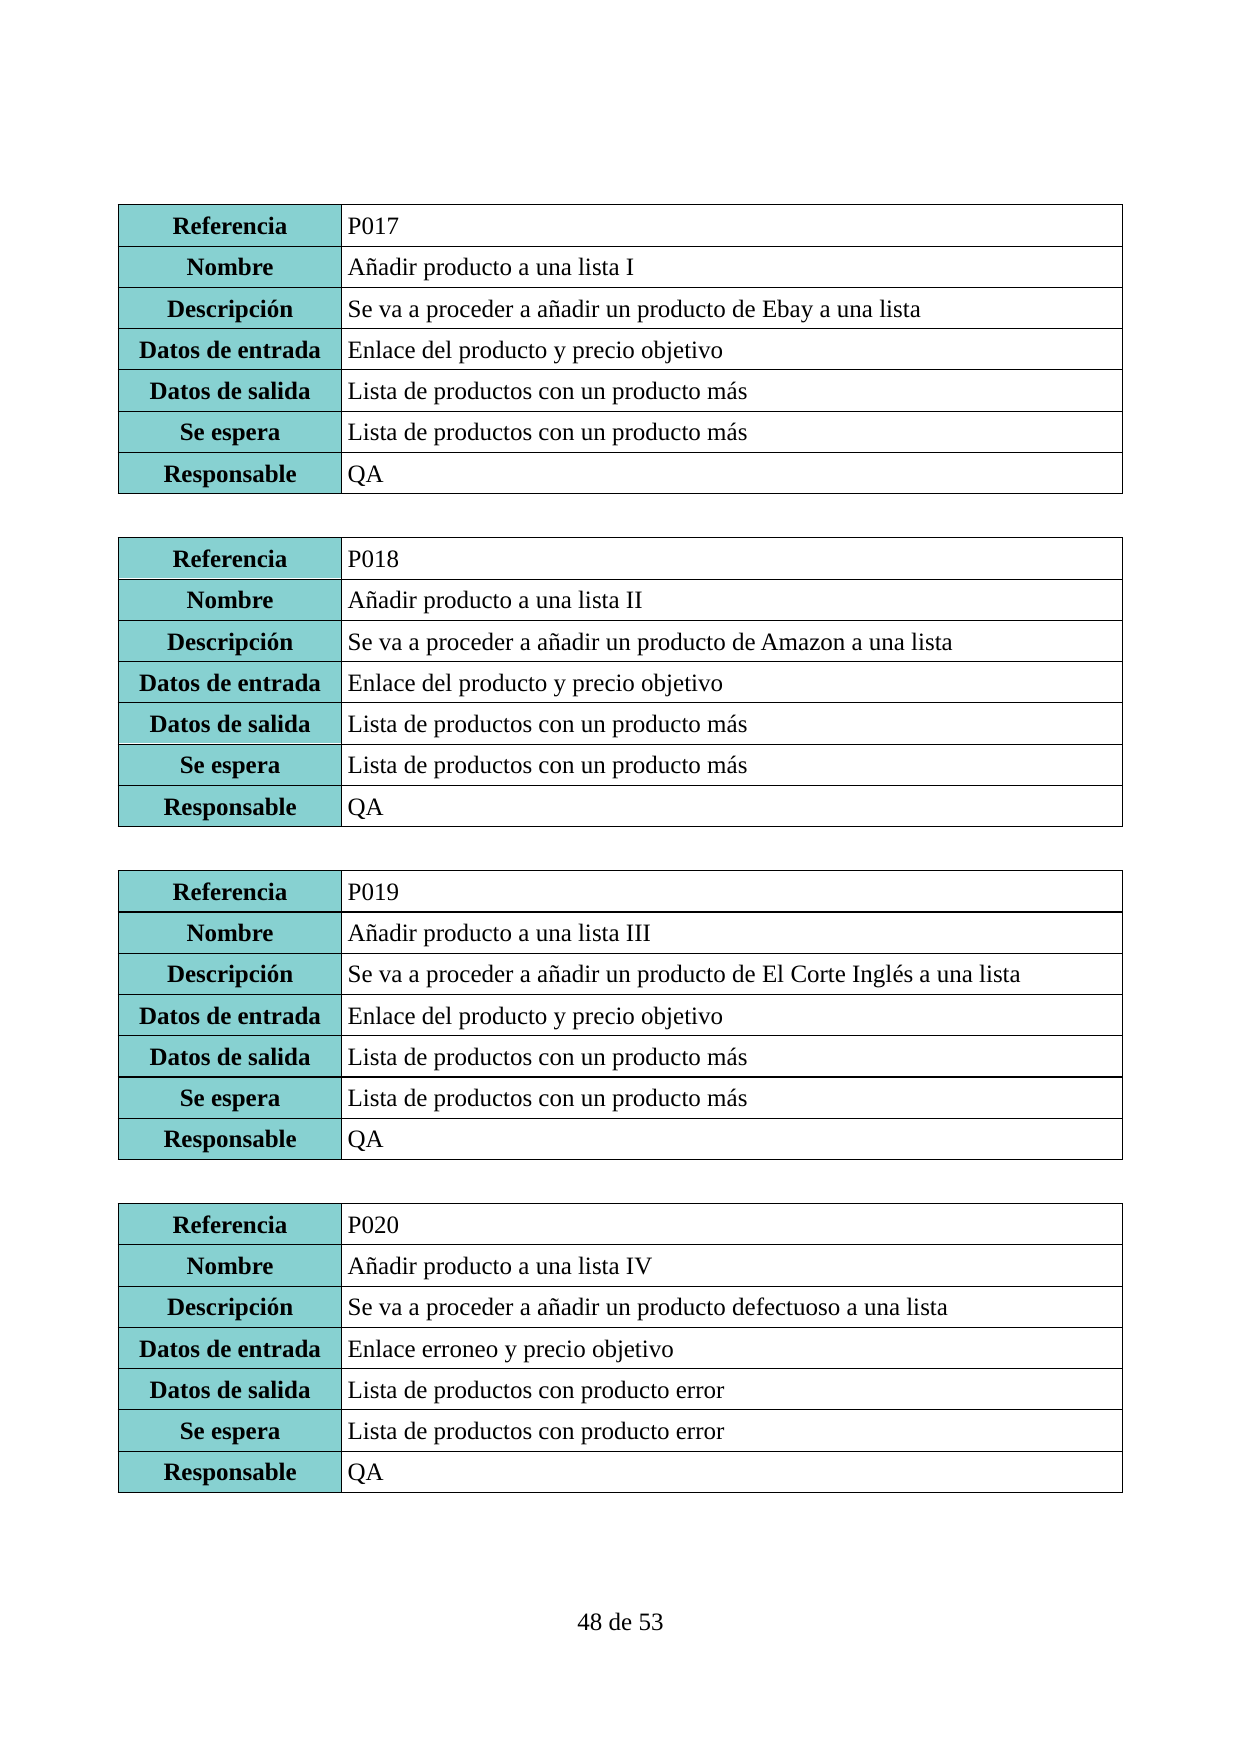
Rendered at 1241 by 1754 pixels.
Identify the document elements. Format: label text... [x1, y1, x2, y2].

table_cell Lista de productos con un producto más [342, 703, 1122, 743]
table_cell Datos de salida [119, 1036, 341, 1076]
table_cell Lista de productos con un producto más [342, 370, 1122, 411]
table_cell Se espera [119, 1410, 341, 1451]
table_cell Se espera [119, 412, 341, 452]
table_cell Nombre [119, 1245, 341, 1286]
table_cell Enlace del producto y precio objetivo [342, 662, 1122, 702]
table_cell Datos de salida [119, 370, 341, 411]
table_cell Añadir producto a una lista I [342, 247, 1122, 287]
table_cell Se espera [119, 1078, 341, 1118]
table_header P020 [342, 1204, 1122, 1244]
table_cell Responsable [119, 1452, 341, 1492]
table_cell Lista de productos con un producto más [342, 1036, 1122, 1076]
table_cell Datos de salida [119, 1369, 341, 1409]
table_cell Datos de entrada [119, 662, 341, 702]
table_cell Responsable [119, 453, 341, 493]
table_cell Lista de productos con un producto más [342, 412, 1122, 452]
table_header P018 [342, 538, 1122, 578]
table_cell Enlace del producto y precio objetivo [342, 995, 1122, 1035]
table_cell Se va a proceder a añadir un producto defectuoso a una lista [342, 1287, 1122, 1327]
table_header P017 [342, 205, 1122, 246]
table_cell Lista de productos con producto error [342, 1369, 1122, 1409]
table_cell Lista de productos con un producto más [342, 745, 1122, 785]
table_cell Añadir producto a una lista III [342, 913, 1122, 953]
table_header P019 [342, 871, 1122, 911]
table_cell QA [342, 453, 1122, 493]
table_cell QA [342, 1452, 1122, 1492]
table_cell Nombre [119, 247, 341, 287]
table_header Referencia [119, 871, 341, 911]
table_cell Descripción [119, 954, 341, 994]
table_cell Lista de productos con producto error [342, 1410, 1122, 1451]
table_cell Nombre [119, 580, 341, 620]
table_cell Se espera [119, 745, 341, 785]
table_cell Enlace del producto y precio objetivo [342, 329, 1122, 369]
table_header Referencia [119, 1204, 341, 1244]
table_cell Nombre [119, 913, 341, 953]
table_cell Datos de entrada [119, 1328, 341, 1368]
table_cell Descripción [119, 288, 341, 328]
table_cell Añadir producto a una lista II [342, 580, 1122, 620]
table_cell Se va a proceder a añadir un producto de Ebay a una lista [342, 288, 1122, 328]
table_cell QA [342, 786, 1122, 826]
table_cell QA [342, 1119, 1122, 1159]
table_cell Datos de entrada [119, 329, 341, 369]
table_cell Se va a proceder a añadir un producto de El Corte Inglés a una lista [342, 954, 1122, 994]
table_cell Datos de entrada [119, 995, 341, 1035]
table_cell Descripción [119, 1287, 341, 1327]
table_cell Responsable [119, 786, 341, 826]
table_cell Datos de salida [119, 703, 341, 743]
table_cell Descripción [119, 621, 341, 661]
table_cell Enlace erroneo y precio objetivo [342, 1328, 1122, 1368]
table_cell Responsable [119, 1119, 341, 1159]
table_cell Lista de productos con un producto más [342, 1078, 1122, 1118]
table_header Referencia [119, 205, 341, 246]
table_cell Añadir producto a una lista IV [342, 1245, 1122, 1286]
table_header Referencia [119, 538, 341, 578]
table_cell Se va a proceder a añadir un producto de Amazon a una lista [342, 621, 1122, 661]
